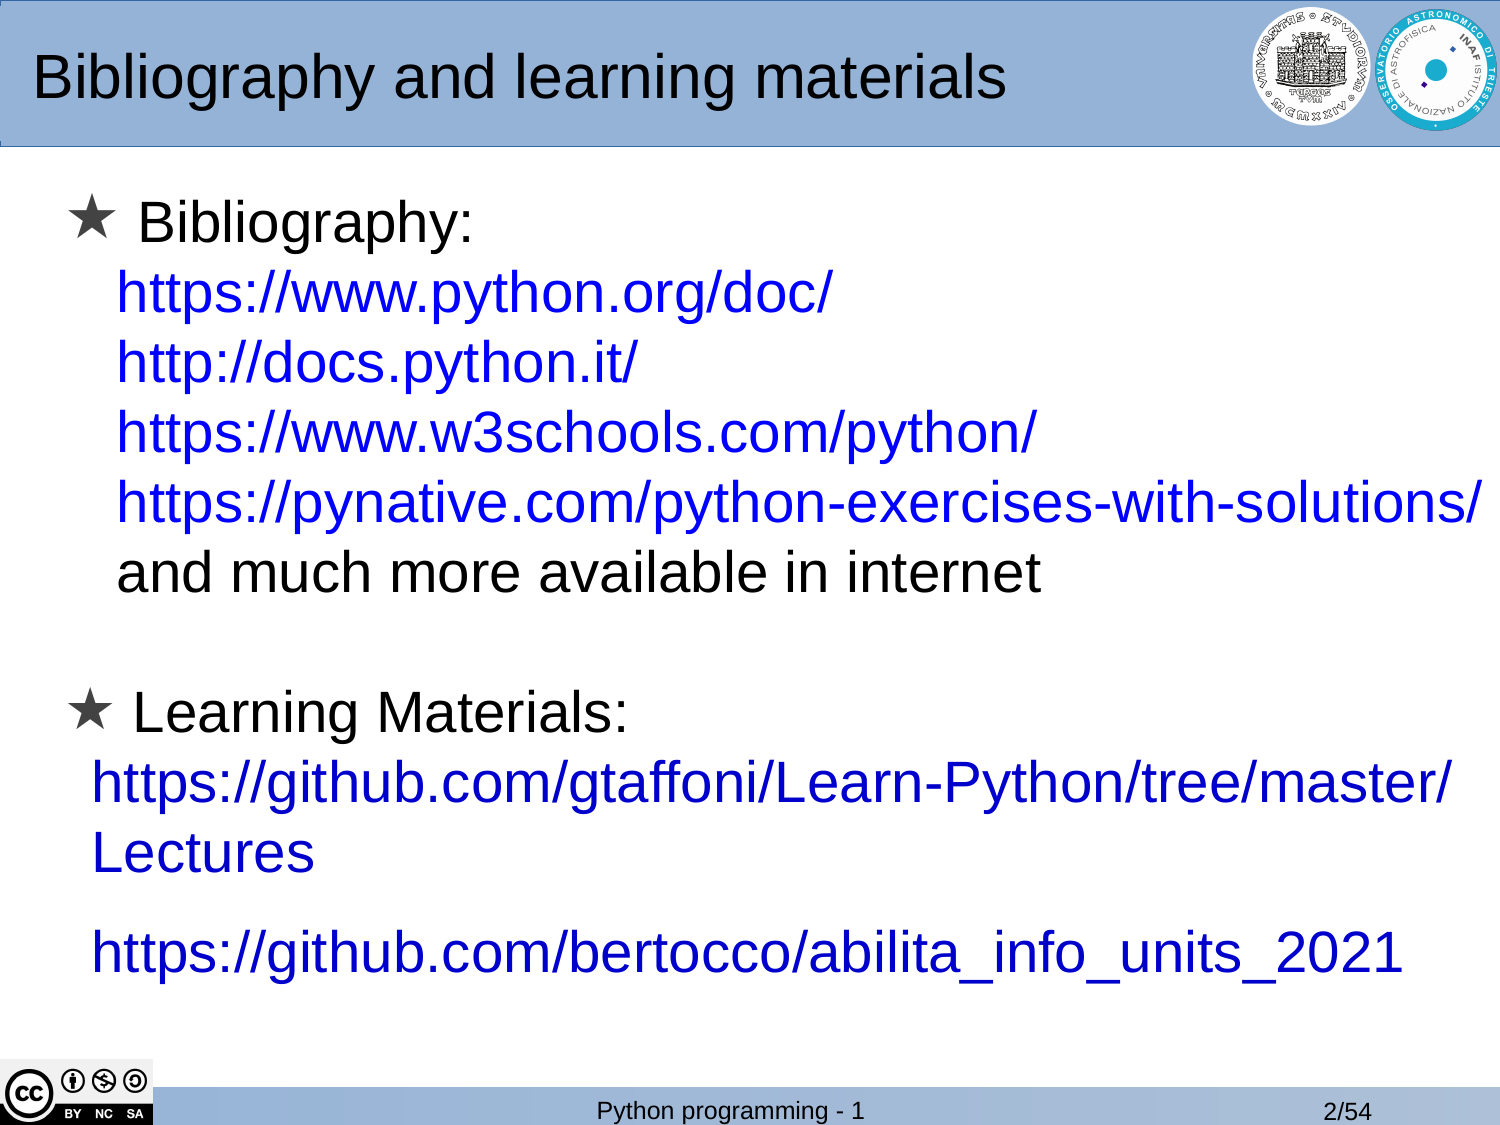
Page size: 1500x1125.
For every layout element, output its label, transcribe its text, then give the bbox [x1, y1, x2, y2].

picture [0, 1059, 153, 1125]
text_box Bibliography and learning materials [0, 5, 1253, 141]
picture [1253, 0, 1500, 156]
list Bibliography: https://www.python.org/doc/ http://docs.python.it/ https://www.w3schools.com/python/ https://pynative.com/python-exercises-with-solutions/ and much more available in internet Learning Materials: https://github.com/gtaffoni/Learn-Python/tree/master/Lectures https://github.com/bertocco/abilita_info_units_2021 [5, 171, 1500, 1001]
